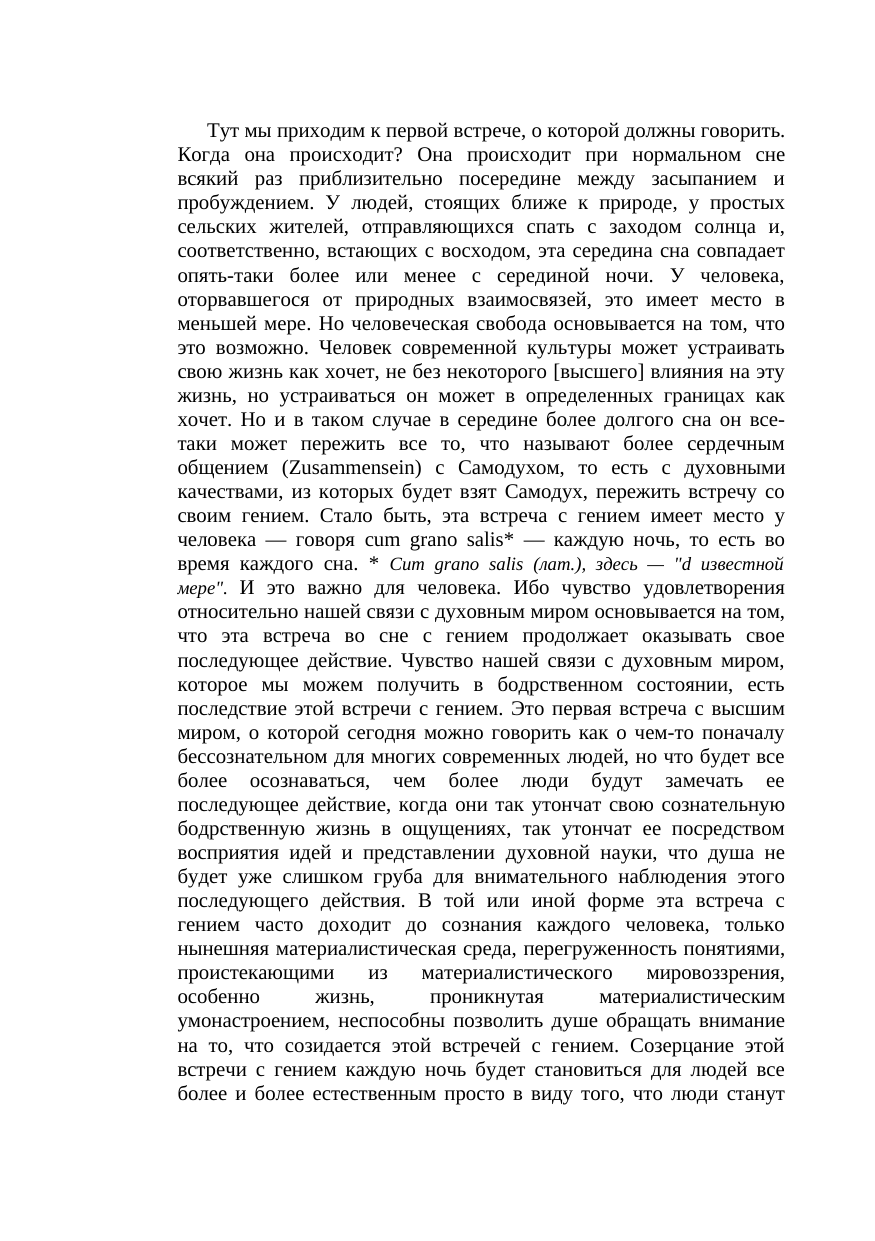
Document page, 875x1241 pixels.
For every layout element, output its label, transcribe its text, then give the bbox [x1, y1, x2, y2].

text Тут мы приходим к первой встрече, о которой должны говорить. Когда она происходит? Она происходит при нормальном сне всякий раз приблизительно посередине между засыпанием и пробуждением. У людей, стоящих ближе к природе, у простых сельских жителей, отправляющихся спать с заходом солнца и, соответственно, встающих с восходом, эта середина сна совпадает опять-таки более или менее с серединой ночи. У человека, оторвавшегося от природных взаимосвязей, это имеет место в меньшей мере. Но человеческая свобода основывается на том, что это возможно. Человек современной культуры может устраивать свою жизнь как хочет, не без некоторого [высшего] влияния на эту жизнь, но устраиваться он может в определенных границах как хочет. Но и в таком случае в середине более долгого сна он все-таки может пережить все то, что называют более сердечным общением (Zusammensein) с Самодухом, то есть с духовными качествами, из которых будет взят Самодух, пережить встречу со своим гением. Стало быть, эта встреча с гением имеет место у человека — говоря cum grano salis* — каждую ночь, то есть во время каждого сна. * Cum grano salis (лат.), здесь — "d известной мере". И это важно для человека. Ибо чувство удовлетворения относительно нашей связи с духовным миром основывается на том, что эта встреча во сне с гением продолжает оказывать свое последующее действие. Чувство нашей связи с духовным миром, которое мы можем получить в бодрственном состоянии, есть последствие этой встречи с гением. Это первая встреча с высшим миром, о которой сегодня можно говорить как о чем-то поначалу бессознательном для многих современных людей, но что будет все более осознаваться, чем более люди будут замечать ее последующее действие, когда они так утончат свою сознательную бодрственную жизнь в ощущениях, так утончат ее посредством восприятия идей и представлении духовной науки, что душа не будет уже слишком груба для внимательного наблюдения этого последующего действия. В той или иной форме эта встреча с гением часто доходит до сознания каждого человека, только нынешняя материалистическая среда, перегруженность понятиями, проистекающими из материалистического мировоззрения, особенно жизнь, проникнутая материалистическим умонастроением, неспособны позволить душе обращать внимание на то, что созидается этой встречей с гением. Созерцание этой встречи с гением каждую ночь будет становиться для людей все более и более естественным просто в виду того, что люди станут [177, 118, 786, 1105]
